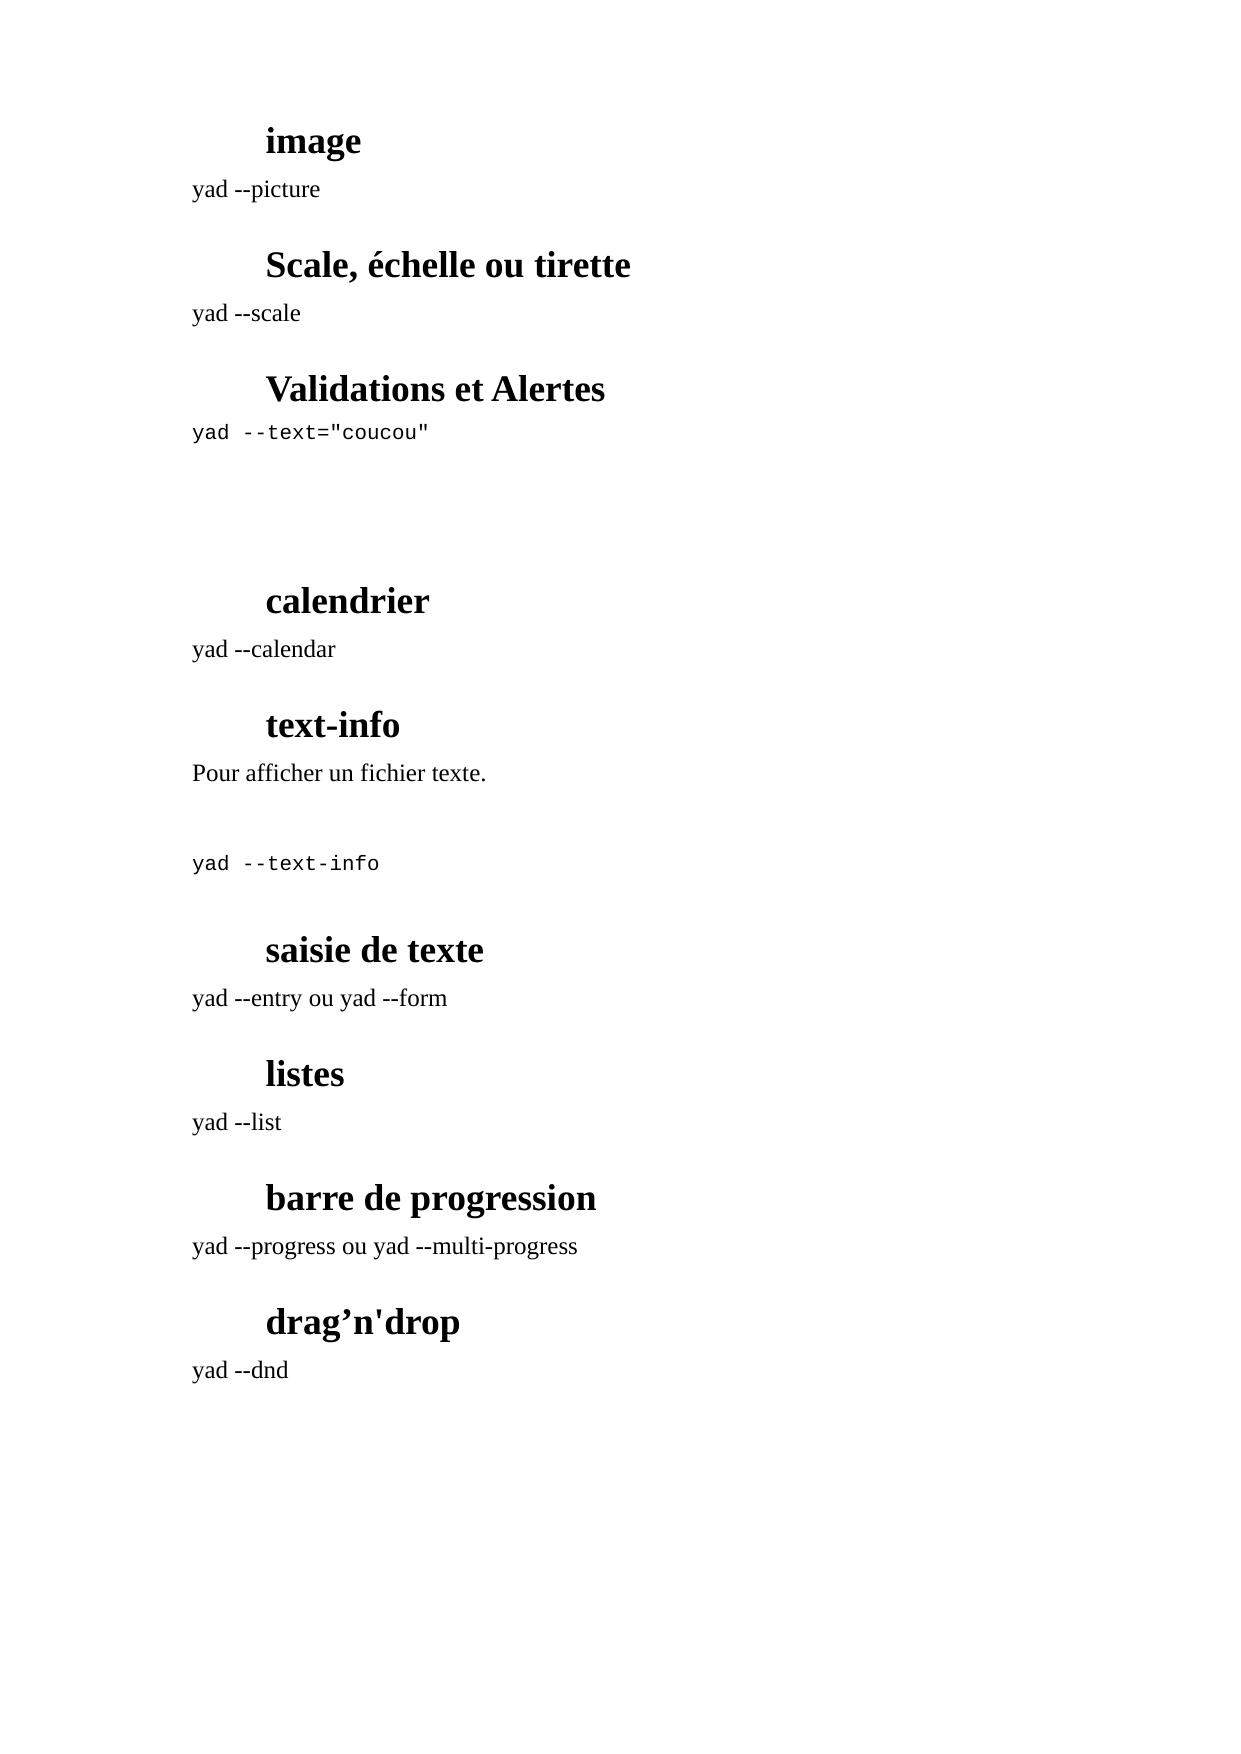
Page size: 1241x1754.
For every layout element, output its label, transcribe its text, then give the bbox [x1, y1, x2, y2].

list yad --calendar [162, 634, 1122, 663]
subtitle barre de progression [236, 1175, 1122, 1218]
subtitle Scale, échelle ou tirette [236, 242, 1122, 285]
list yad --list [162, 1107, 1122, 1136]
list yad --progress ou yad --multi-progress [162, 1231, 1122, 1260]
subtitle text-info [236, 702, 1122, 746]
list yad --scale [162, 298, 1122, 327]
subtitle listes [236, 1051, 1122, 1094]
subtitle Validations et Alertes [236, 366, 1122, 409]
subtitle drag’n'drop [236, 1299, 1122, 1343]
list yad --entry ou yad --form [162, 983, 1122, 1012]
subtitle saisie de texte [236, 927, 1122, 970]
subtitle image [236, 118, 1122, 161]
list yad --picture [162, 174, 1122, 202]
list Pour afficher un fichier texte. [162, 758, 1122, 787]
list yad --text-info [162, 853, 1122, 877]
subtitle calendrier [236, 578, 1122, 622]
list yad --dnd [162, 1355, 1122, 1384]
list yad --text="coucou" [162, 422, 1122, 446]
